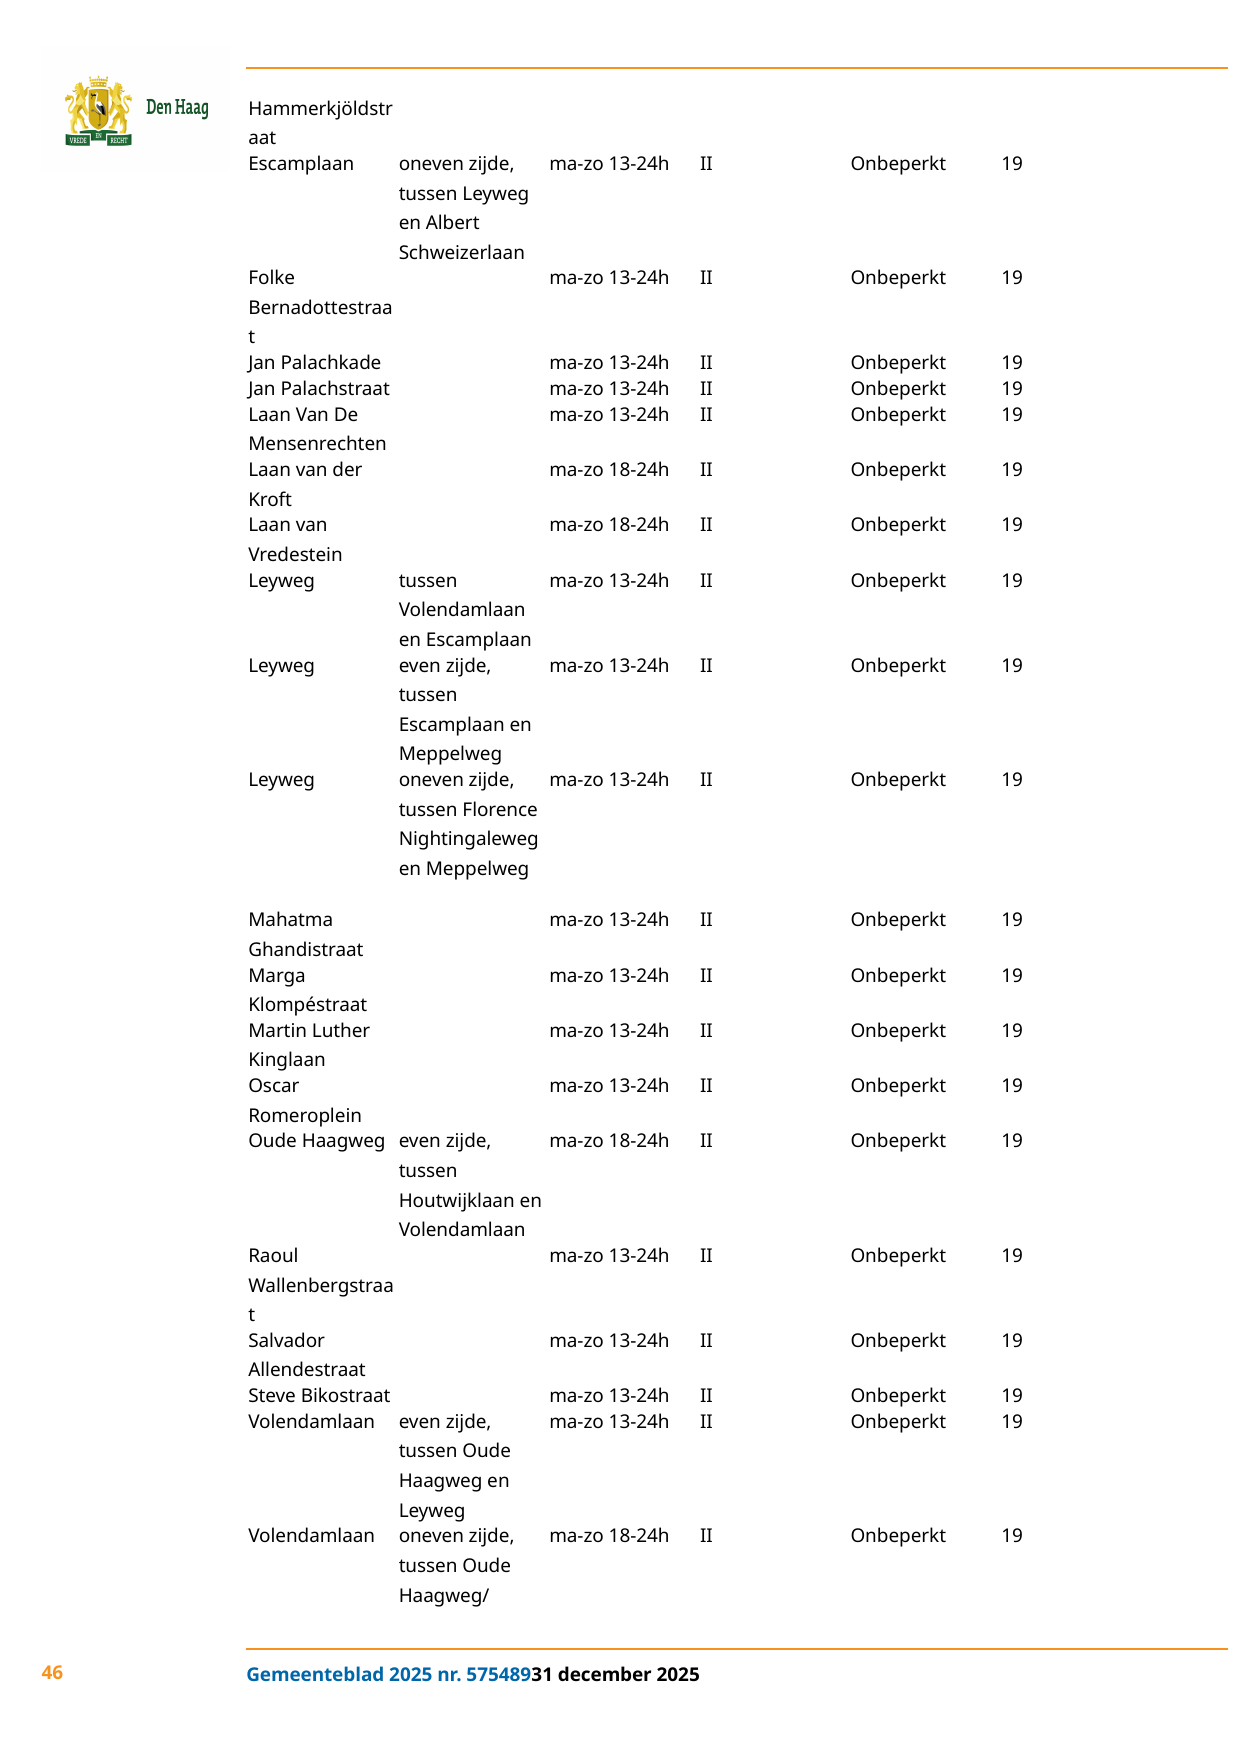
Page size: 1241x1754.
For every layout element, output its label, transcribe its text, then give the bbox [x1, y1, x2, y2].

table_cell [399, 401, 549, 456]
table_cell [850, 881, 1001, 906]
table_cell Mahatma Ghandistraat [248, 906, 398, 962]
table_cell II [700, 567, 850, 652]
table_cell Onbeperkt [850, 375, 1001, 401]
table_cell Laan van der Kroft [248, 456, 398, 512]
table_cell II [700, 652, 850, 766]
table_cell Volendamlaan [248, 1523, 398, 1607]
table_cell Onbeperkt [850, 1128, 1001, 1242]
table_cell 19 [1001, 1017, 1152, 1072]
table_cell Leyweg [248, 652, 398, 766]
table_cell oneven zijde, tussen Florence Nightingaleweg en Meppelweg [399, 766, 549, 881]
table_cell Marga Klompéstraat [248, 962, 398, 1017]
table_cell ma-zo 13-24h [549, 1327, 700, 1382]
table_cell 19 [1001, 150, 1152, 264]
table_cell oneven zijde, tussen Leyweg en Albert Schweizerlaan [399, 150, 549, 264]
table_cell II [700, 962, 850, 1017]
table_cell ma-zo 13-24h [549, 375, 700, 401]
table_cell oneven zijde, tussen Oude Haagweg/ [399, 1523, 549, 1607]
table_cell Folke Bernadottestraat [248, 265, 398, 349]
table_cell [399, 1383, 549, 1408]
table_cell [399, 906, 549, 962]
table_cell ma-zo 13-24h [549, 1408, 700, 1523]
table_cell Jan Palachstraat [248, 375, 398, 401]
table_cell ma-zo 13-24h [549, 1017, 700, 1072]
table_cell 19 [1001, 512, 1152, 567]
table_cell II [700, 150, 850, 264]
table_cell II [700, 350, 850, 375]
table_cell Onbeperkt [850, 1408, 1001, 1523]
table_cell [399, 375, 549, 401]
table_cell Oude Haagweg [248, 1128, 398, 1242]
table_cell Onbeperkt [850, 766, 1001, 881]
table_cell 19 [1001, 567, 1152, 652]
table_cell 19 [1001, 1383, 1152, 1408]
table_cell 19 [1001, 1408, 1152, 1523]
table_cell even zijde, tussen Houtwijklaan en Volendamlaan [399, 1128, 549, 1242]
table_cell even zijde, tussen Oude Haagweg en Leyweg [399, 1408, 549, 1523]
table_cell 19 [1001, 906, 1152, 962]
table_cell 19 [1001, 1128, 1152, 1242]
table_cell Onbeperkt [850, 265, 1001, 349]
table_cell [399, 1327, 549, 1382]
table_cell Onbeperkt [850, 401, 1001, 456]
table_cell Onbeperkt [850, 1242, 1001, 1327]
table_cell II [700, 1017, 850, 1072]
table_cell ma-zo 13-24h [549, 652, 700, 766]
table_cell Escamplaan [248, 150, 398, 264]
table_cell Laan van Vredestein [248, 512, 398, 567]
table_cell [399, 265, 549, 349]
table_cell [399, 881, 549, 906]
table_cell II [700, 1242, 850, 1327]
table_cell 19 [1001, 1327, 1152, 1382]
table_cell Leyweg [248, 567, 398, 652]
table_cell ma-zo 13-24h [549, 962, 700, 1017]
table_cell [399, 1017, 549, 1072]
table_cell Laan Van De Mensenrechten [248, 401, 398, 456]
table_cell [399, 456, 549, 512]
table_cell ma-zo 13-24h [549, 906, 700, 962]
table_cell [399, 512, 549, 567]
table_cell tussen Volendamlaan en Escamplaan [399, 567, 549, 652]
table_cell II [700, 1383, 850, 1408]
table_cell [549, 881, 700, 906]
table_cell [399, 1242, 549, 1327]
table_cell Onbeperkt [850, 962, 1001, 1017]
table_cell [549, 95, 700, 150]
table_cell 19 [1001, 1523, 1152, 1607]
picture [41, 47, 231, 172]
table_cell II [700, 375, 850, 401]
table_cell ma-zo 13-24h [549, 567, 700, 652]
table_cell [1001, 95, 1152, 150]
table_cell II [700, 906, 850, 962]
table_cell Steve Bikostraat [248, 1383, 398, 1408]
table_cell 19 [1001, 962, 1152, 1017]
table_cell Onbeperkt [850, 1017, 1001, 1072]
table_cell ma-zo 13-24h [549, 1073, 700, 1128]
table_cell 19 [1001, 456, 1152, 512]
table_cell Salvador Allendestraat [248, 1327, 398, 1382]
table_cell [850, 95, 1001, 150]
table_cell Onbeperkt [850, 652, 1001, 766]
table_cell Onbeperkt [850, 1383, 1001, 1408]
table_cell Onbeperkt [850, 1073, 1001, 1128]
table_cell Hammerkjöldstraat [248, 95, 398, 150]
table_cell [399, 350, 549, 375]
table_cell [700, 95, 850, 150]
table_cell II [700, 766, 850, 881]
table_cell ma-zo 18-24h [549, 512, 700, 567]
table_cell ma-zo 18-24h [549, 456, 700, 512]
table_cell 19 [1001, 265, 1152, 349]
table_cell Onbeperkt [850, 1327, 1001, 1382]
table_cell Onbeperkt [850, 350, 1001, 375]
table_cell Raoul Wallenbergstraat [248, 1242, 398, 1327]
table_cell [700, 881, 850, 906]
table_cell ma-zo 13-24h [549, 265, 700, 349]
table_cell even zijde, tussen Escamplaan en Meppelweg [399, 652, 549, 766]
table_cell Onbeperkt [850, 456, 1001, 512]
table_cell Martin Luther Kinglaan [248, 1017, 398, 1072]
table_cell [248, 881, 398, 906]
table_cell II [700, 401, 850, 456]
table_cell Onbeperkt [850, 567, 1001, 652]
table_cell 19 [1001, 375, 1152, 401]
table_cell Onbeperkt [850, 150, 1001, 264]
table_cell ma-zo 18-24h [549, 1523, 700, 1607]
table_cell Jan Palachkade [248, 350, 398, 375]
table_cell II [700, 1327, 850, 1382]
table_cell 19 [1001, 1242, 1152, 1327]
table_cell [399, 1073, 549, 1128]
table_cell Onbeperkt [850, 512, 1001, 567]
table_cell Onbeperkt [850, 1523, 1001, 1607]
table_cell II [700, 1073, 850, 1128]
table_cell II [700, 1128, 850, 1242]
table_cell II [700, 512, 850, 567]
table_cell ma-zo 13-24h [549, 150, 700, 264]
table_cell [399, 962, 549, 1017]
table_cell Onbeperkt [850, 906, 1001, 962]
table_cell ma-zo 13-24h [549, 766, 700, 881]
table_cell 19 [1001, 766, 1152, 881]
table_cell ma-zo 18-24h [549, 1128, 700, 1242]
table_cell ma-zo 13-24h [549, 1242, 700, 1327]
table_cell II [700, 265, 850, 349]
table_cell Volendamlaan [248, 1408, 398, 1523]
table_cell ma-zo 13-24h [549, 350, 700, 375]
table_cell [399, 95, 549, 150]
table_cell II [700, 1408, 850, 1523]
table_cell [1001, 881, 1152, 906]
table_cell II [700, 1523, 850, 1607]
table_cell ma-zo 13-24h [549, 1383, 700, 1408]
table_cell II [700, 456, 850, 512]
table_cell Oscar Romeroplein [248, 1073, 398, 1128]
table_cell ma-zo 13-24h [549, 401, 700, 456]
table_cell Leyweg [248, 766, 398, 881]
table_cell 19 [1001, 652, 1152, 766]
table_cell 19 [1001, 1073, 1152, 1128]
table_cell 19 [1001, 350, 1152, 375]
table_cell 19 [1001, 401, 1152, 456]
